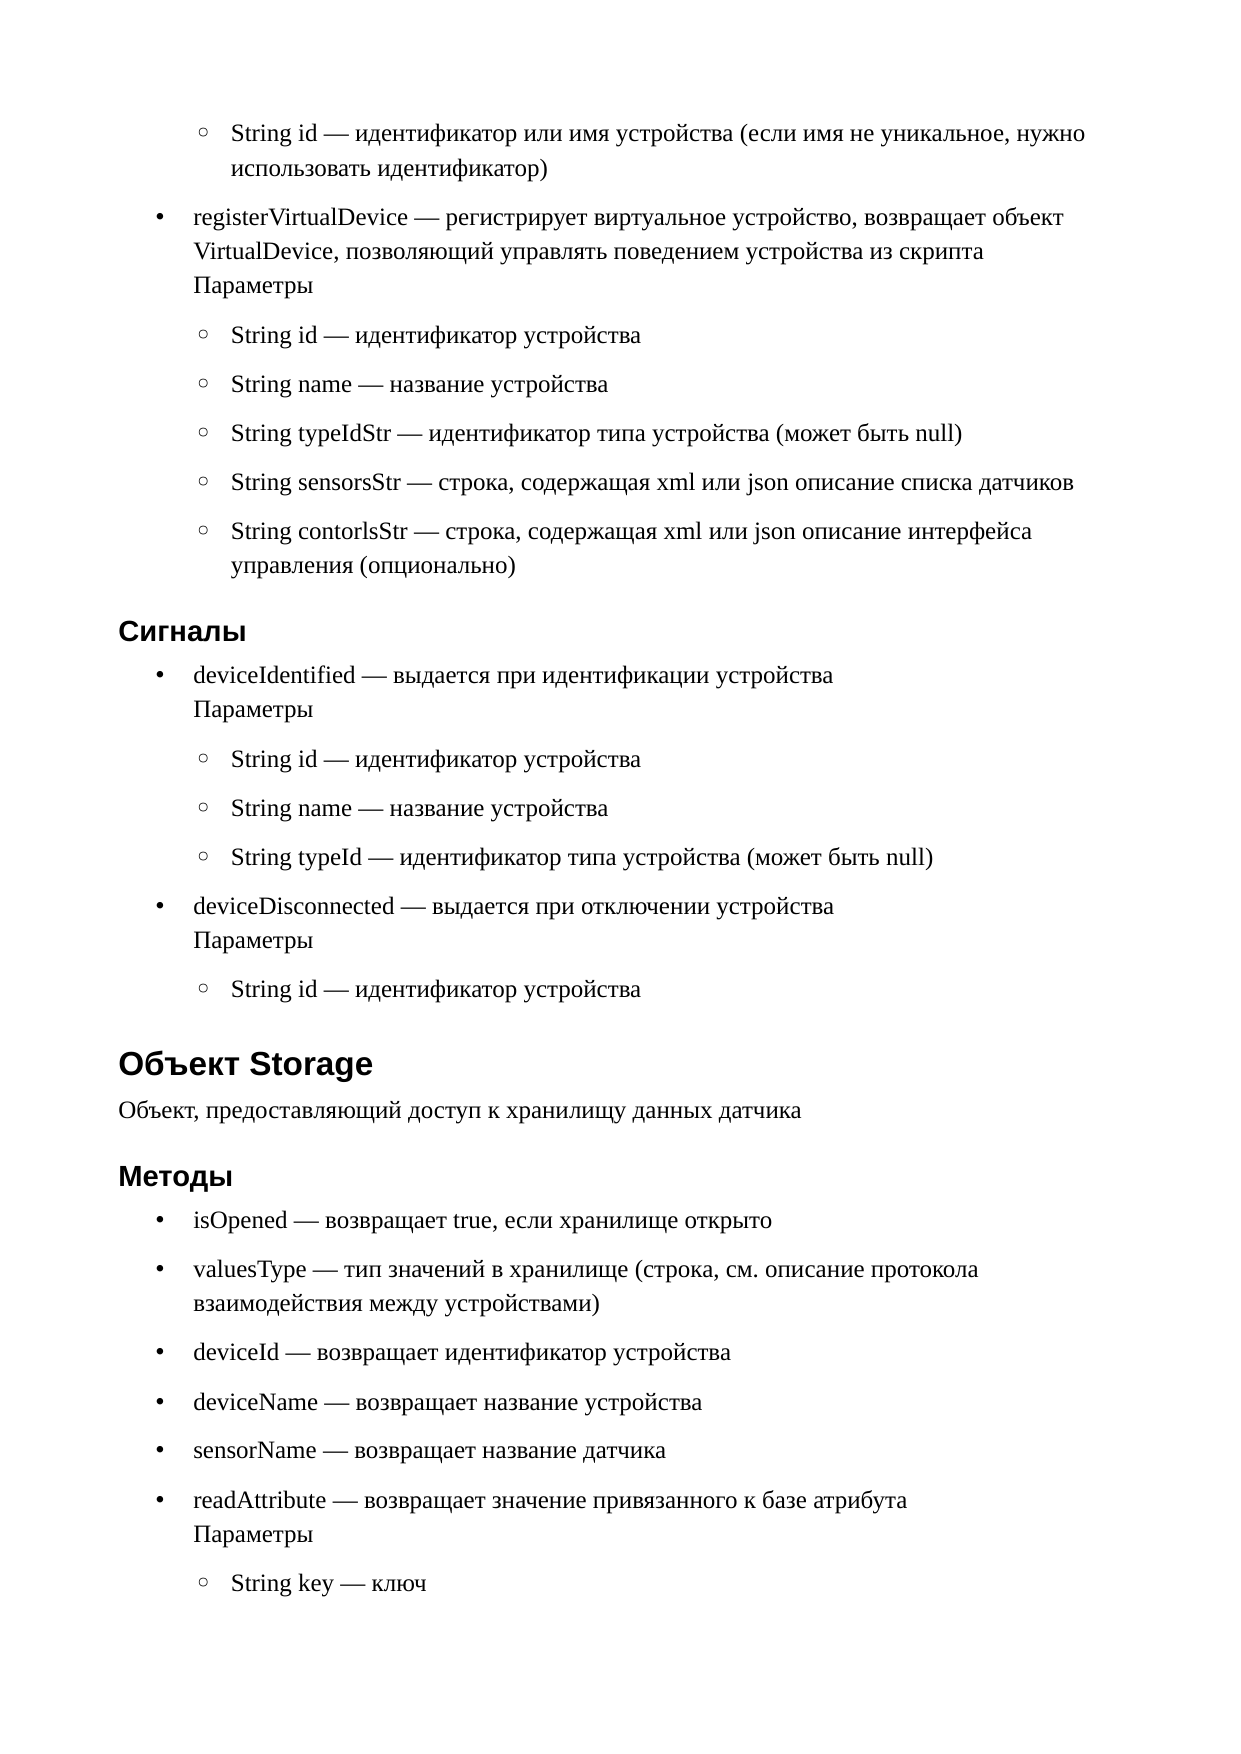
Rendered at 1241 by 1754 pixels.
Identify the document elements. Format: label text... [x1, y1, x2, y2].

list String key — ключ [193, 1568, 1122, 1597]
list String name — название устройства [193, 793, 1122, 821]
list deviceName — возвращает название устройства [156, 1387, 1122, 1415]
list String typeId — идентификатор типа устройства (может быть null) [193, 842, 1122, 871]
subtitle Объект Storage [118, 1044, 1122, 1083]
list String typeIdStr — идентификатор типа устройства (может быть null) [193, 418, 1122, 447]
list String sensorsStr — строка, содержащая xml или json описание списка датчиков [193, 467, 1122, 496]
list registerVirtualDevice — регистрирует виртуальное устройство, возвращает объект VirtualDevice, позволяющий управлять поведением устройства из скрипта Параметры [156, 202, 1122, 299]
list isOpened — возвращает true, если хранилище открыто [156, 1205, 1122, 1234]
list deviceId — возвращает идентификатор устройства [156, 1337, 1122, 1366]
list deviceDisconnected — выдается при отключении устройства Параметры [156, 891, 1122, 954]
list sensorName — возвращает название датчика [156, 1436, 1122, 1464]
list valuesType — тип значений в хранилище (строка, см. описание протокола взаимодействия между устройствами) [156, 1254, 1122, 1317]
list String id — идентификатор или имя устройства (если имя не уникальное, нужно использовать идентификатор) [193, 118, 1122, 181]
list deviceIdentified — выдается при идентификации устройства Параметры [156, 660, 1122, 723]
list String id — идентификатор устройства [193, 744, 1122, 772]
text Объект, предоставляющий доступ к хранилищу данных датчика [118, 1095, 1122, 1124]
subtitle Методы [118, 1159, 1122, 1192]
list String name — название устройства [193, 369, 1122, 397]
subtitle Сигналы [118, 614, 1122, 648]
list String id — идентификатор устройства [193, 320, 1122, 348]
list readAttribute — возвращает значение привязанного к базе атрибута Параметры [156, 1485, 1122, 1548]
list String contorlsStr — строка, содержащая xml или json описание интерфейса управления (опционально) [193, 516, 1122, 579]
list String id — идентификатор устройства [193, 974, 1122, 1003]
